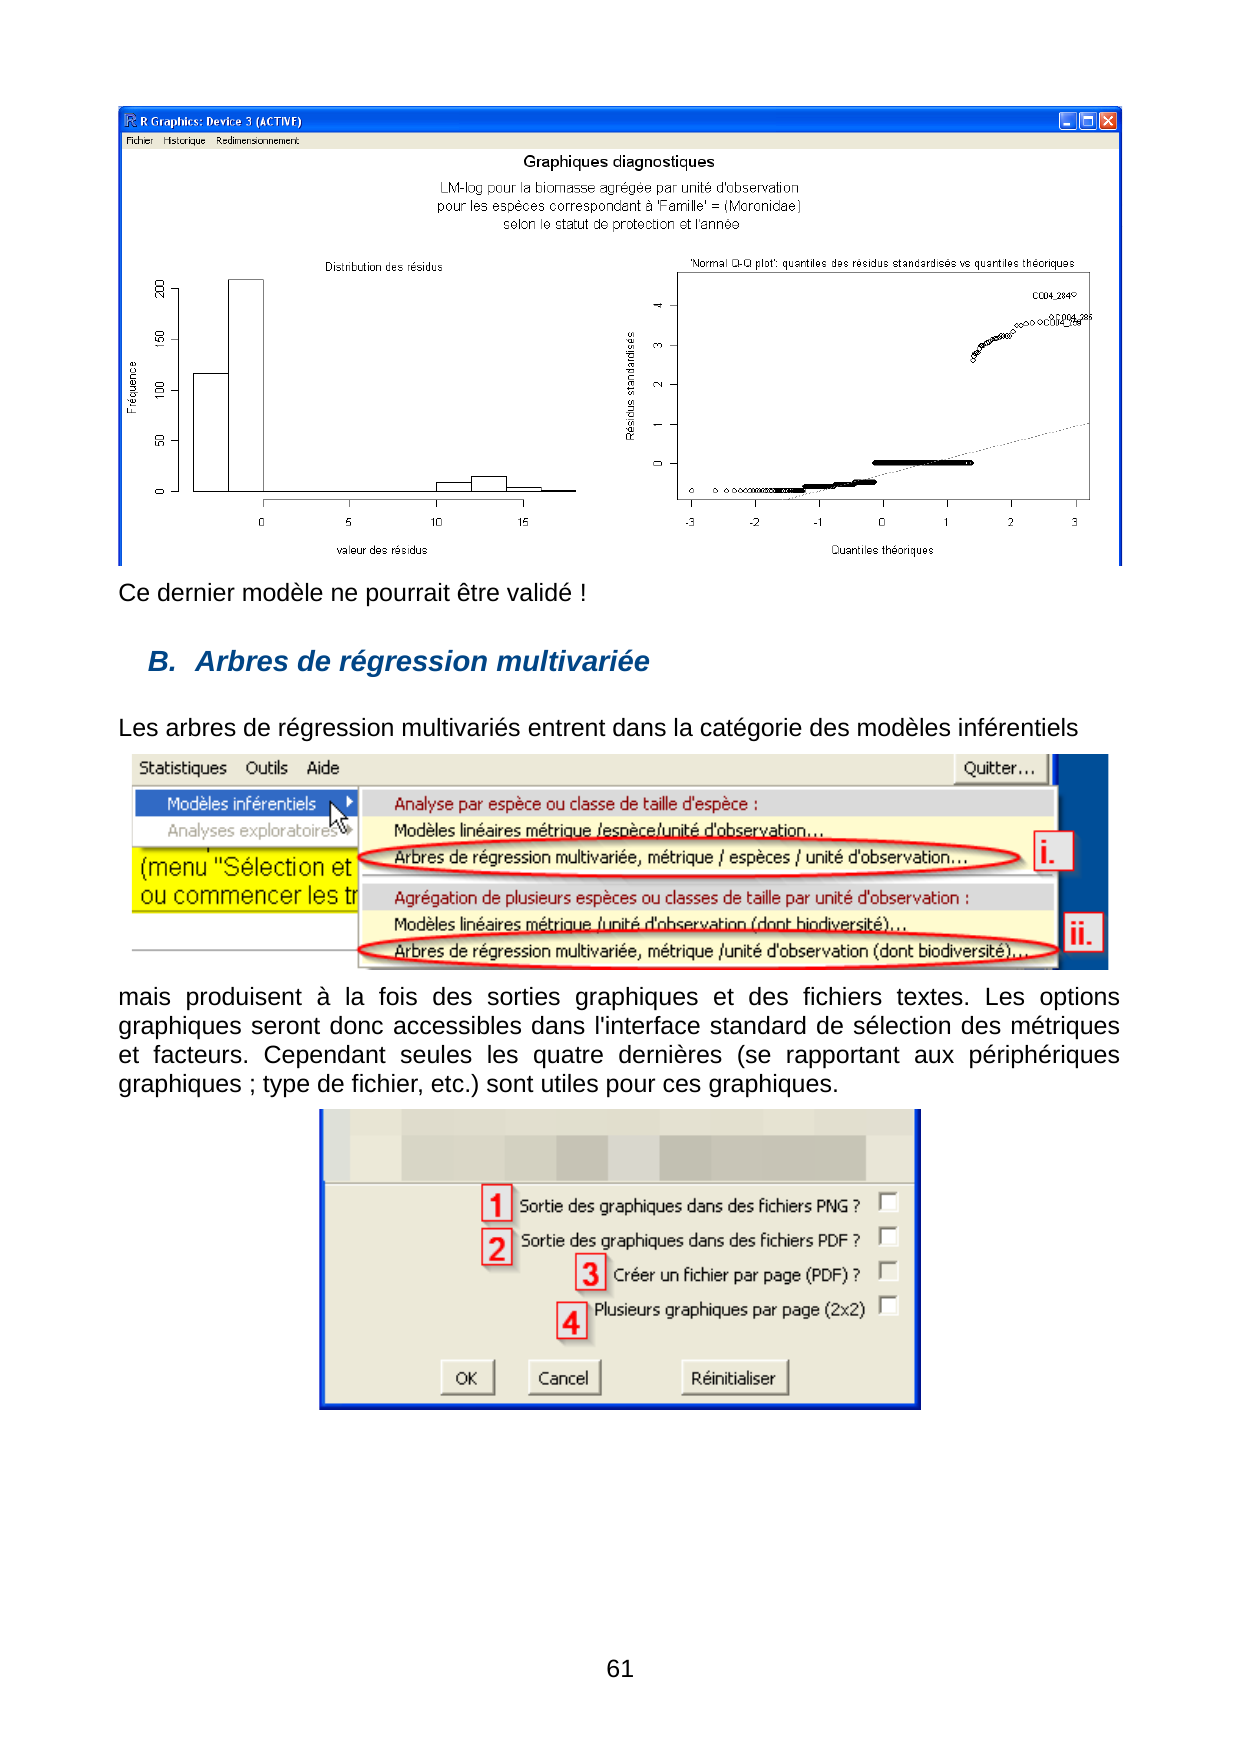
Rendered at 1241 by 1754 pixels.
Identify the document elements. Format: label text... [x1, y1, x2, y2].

text Les arbres de régression multivariés entrent dans la catégorie des modèles inférentiels [118, 713, 1122, 742]
text Ce dernier modèle ne pourrait être validé ! [118, 578, 1122, 606]
picture [131, 754, 1109, 970]
text mais produisent à la fois des sorties graphiques et des fichiers textes. Les options graphiques seront donc accessibles dans l'interface standard de sélection des métriques et facteurs. Cependant seules les quatre dernières (se rapportant aux périphériques graphiques ; type de fichier, etc.) sont utiles pour ces graphiques. [118, 982, 1122, 1097]
subtitle Arbres de régression multivariée [148, 643, 1122, 677]
picture [118, 106, 1123, 566]
picture [319, 1109, 921, 1410]
